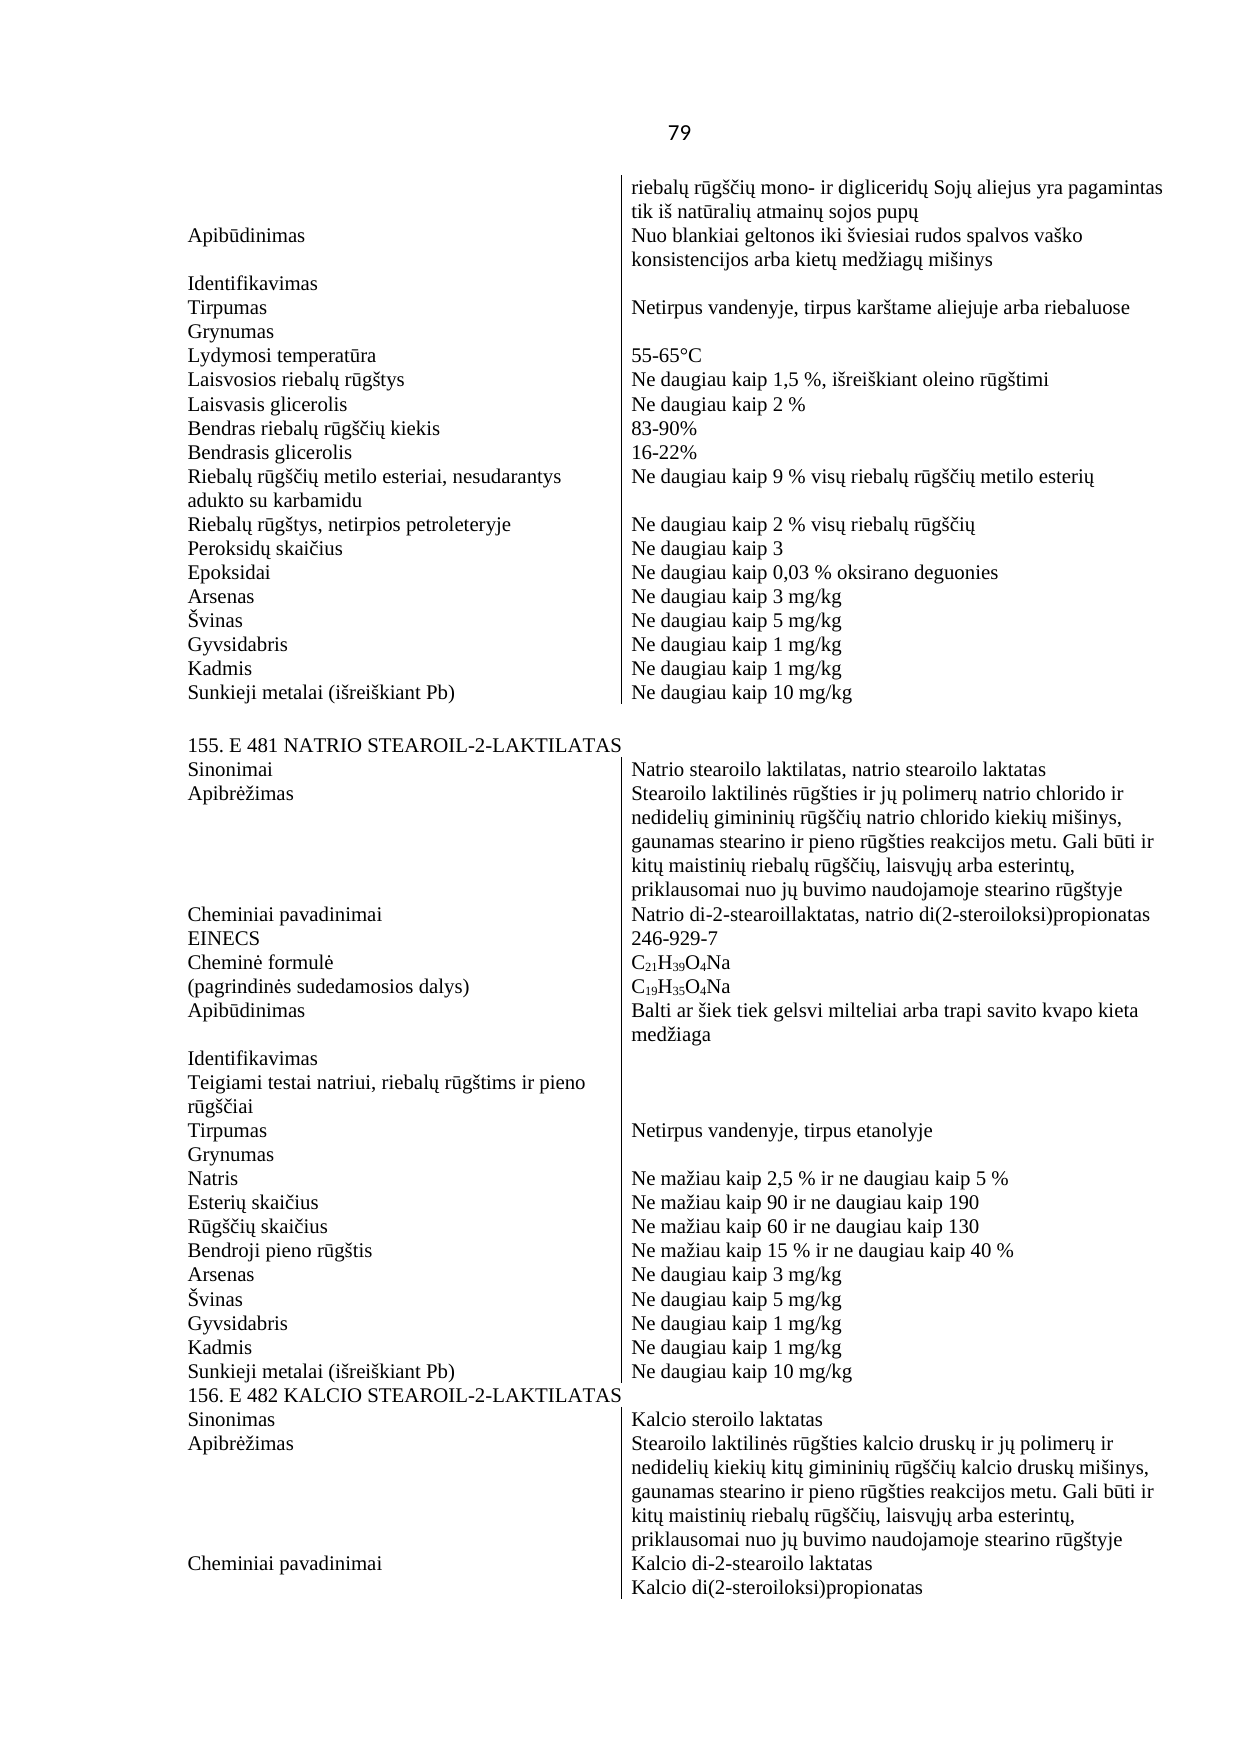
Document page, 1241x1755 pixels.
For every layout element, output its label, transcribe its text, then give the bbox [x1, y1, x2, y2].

table_cell Cheminiai pavadinimai [177, 901, 621, 926]
table_cell Ne mažiau kaip 60 ir ne daugiau kaip 130 [622, 1214, 1181, 1238]
table_cell Arsenas [177, 1263, 621, 1286]
table_cell Tirpumas [177, 295, 621, 319]
table_cell Ne daugiau kaip 2 % [622, 391, 1181, 416]
table_cell Grynumas [177, 1142, 621, 1166]
table_cell Ne daugiau kaip 1 mg/kg [622, 656, 1181, 680]
table_cell Gyvsidabris [177, 632, 621, 656]
table_cell [622, 1046, 1181, 1070]
table_cell Sinonimas [177, 1407, 621, 1431]
table_cell riebalų rūgščių mono- ir digliceridų Sojų aliejus yra pagamintas tik iš natūralių atmainų sojos pupų [622, 175, 1181, 223]
table_cell Ne daugiau kaip 1 mg/kg [622, 632, 1181, 656]
table_cell [622, 319, 1181, 343]
table_cell Laisvosios riebalų rūgštys [177, 368, 621, 391]
table_cell 55-65°C [622, 343, 1181, 367]
table_cell Rūgščių skaičius [177, 1214, 621, 1238]
table_cell [177, 175, 621, 223]
table_cell Identifikavimas [177, 1046, 621, 1070]
table_cell C21H39O4Na C19H35O4Na [622, 950, 1181, 998]
table_cell Ne daugiau kaip 1 mg/kg [622, 1335, 1181, 1359]
table_cell Riebalų rūgštys, netirpios petroleteryje [177, 512, 621, 536]
table_cell Apibrėžimas [177, 1431, 621, 1551]
table_cell Ne daugiau kaip 2 % visų riebalų rūgščių [622, 512, 1181, 536]
table_cell Cheminiai pavadinimai [177, 1551, 621, 1599]
table_cell Apibrėžimas [177, 781, 621, 901]
table_cell Ne daugiau kaip 9 % visų riebalų rūgščių metilo esterių [622, 464, 1181, 512]
table_cell Arsenas [177, 584, 621, 608]
table_cell Epoksidai [177, 560, 621, 584]
table_cell Bendroji pieno rūgštis [177, 1238, 621, 1262]
table_cell Ne mažiau kaip 2,5 % ir ne daugiau kaip 5 % [622, 1166, 1181, 1190]
table_cell Tirpumas [177, 1118, 621, 1142]
table_cell Ne daugiau kaip 3 [622, 536, 1181, 560]
table_cell Esterių skaičius [177, 1190, 621, 1214]
table_cell 246-929-7 [622, 926, 1181, 949]
table_cell Riebalų rūgščių metilo esteriai, nesudarantys adukto su karbamidu [177, 464, 621, 512]
table_cell Identifikavimas [177, 271, 621, 295]
table_cell Lydymosi temperatūra [177, 343, 621, 367]
table_cell Teigiami testai natriui, riebalų rūgštims ir pieno rūgščiai [177, 1070, 621, 1118]
table_cell Kadmis [177, 656, 621, 680]
table_cell Švinas [177, 1286, 621, 1311]
table_cell Ne daugiau kaip 1 mg/kg [622, 1311, 1181, 1334]
table_cell 83-90% [622, 416, 1181, 439]
table_cell Ne daugiau kaip 0,03 % oksirano deguonies [622, 560, 1181, 584]
table_cell Netirpus vandenyje, tirpus etanolyje [622, 1118, 1181, 1142]
table_cell [622, 1070, 1181, 1118]
table_cell Grynumas [177, 319, 621, 343]
table_cell Bendras riebalų rūgščių kiekis [177, 416, 621, 439]
table_cell Netirpus vandenyje, tirpus karštame aliejuje arba riebaluose [622, 295, 1181, 319]
table_cell Sunkieji metalai (išreiškiant Pb) [177, 1359, 621, 1383]
table_cell Apibūdinimas [177, 223, 621, 271]
table_cell Ne daugiau kaip 10 mg/kg [622, 680, 1181, 704]
table_cell Ne daugiau kaip 3 mg/kg [622, 1263, 1181, 1286]
table_cell Kalcio di-2-stearoilo laktatas Kalcio di(2-steroiloksi)propionatas [622, 1551, 1181, 1599]
table_cell Peroksidų skaičius [177, 536, 621, 560]
table_cell [622, 271, 1181, 295]
table_cell Ne daugiau kaip 3 mg/kg [622, 584, 1181, 608]
table_cell EINECS [177, 926, 621, 949]
table_cell Ne daugiau kaip 10 mg/kg [622, 1359, 1181, 1383]
table_cell Kadmis [177, 1335, 621, 1359]
table_cell Natrio stearoilo laktilatas, natrio stearoilo laktatas [622, 757, 1181, 781]
table_cell Stearoilo laktilinės rūgšties ir jų polimerų natrio chlorido ir nedidelių gimininių rūgščių natrio chlorido kiekių mišinys, gaunamas stearino ir pieno rūgšties reakcijos metu. Gali būti ir kitų maistinių riebalų rūgščių, laisvųjų arba esterintų, priklausomai nuo jų buvimo naudojamoje stearino rūgštyje [622, 781, 1181, 901]
table_cell Kalcio steroilo laktatas [622, 1407, 1181, 1431]
table_cell 156. E 482 KALCIO STEAROIL-2-LAKTILATAS [177, 1383, 1181, 1407]
table_cell Ne mažiau kaip 15 % ir ne daugiau kaip 40 % [622, 1238, 1181, 1262]
table_cell Gyvsidabris [177, 1311, 621, 1334]
table_cell Natris [177, 1166, 621, 1190]
table_cell Švinas [177, 608, 621, 632]
table_cell Nuo blankiai geltonos iki šviesiai rudos spalvos vaško konsistencijos arba kietų medžiagų mišinys [622, 223, 1181, 271]
table_cell Sinonimai [177, 757, 621, 781]
table_cell Ne daugiau kaip 1,5 %, išreiškiant oleino rūgštimi [622, 368, 1181, 391]
table_header 155. E 481 NATRIO STEAROIL-2-LAKTILATAS [177, 733, 1181, 757]
table_cell Ne daugiau kaip 5 mg/kg [622, 1286, 1181, 1311]
table_cell Ne mažiau kaip 90 ir ne daugiau kaip 190 [622, 1190, 1181, 1214]
table_cell 16-22% [622, 440, 1181, 464]
table_cell Natrio di-2-stearoillaktatas, natrio di(2-steroiloksi)propionatas [622, 901, 1181, 926]
table_cell Sunkieji metalai (išreiškiant Pb) [177, 680, 621, 704]
table_cell Apibūdinimas [177, 998, 621, 1046]
table_cell Cheminė formulė (pagrindinės sudedamosios dalys) [177, 950, 621, 998]
table_cell Balti ar šiek tiek gelsvi milteliai arba trapi savito kvapo kieta medžiaga [622, 998, 1181, 1046]
table_cell Bendrasis glicerolis [177, 440, 621, 464]
table_cell [622, 1142, 1181, 1166]
table_cell Stearoilo laktilinės rūgšties kalcio druskų ir jų polimerų ir nedidelių kiekių kitų gimininių rūgščių kalcio druskų mišinys, gaunamas stearino ir pieno rūgšties reakcijos metu. Gali būti ir kitų maistinių riebalų rūgščių, laisvųjų arba esterintų, priklausomai nuo jų buvimo naudojamoje stearino rūgštyje [622, 1431, 1181, 1551]
table_cell Laisvasis glicerolis [177, 391, 621, 416]
table_cell Ne daugiau kaip 5 mg/kg [622, 608, 1181, 632]
